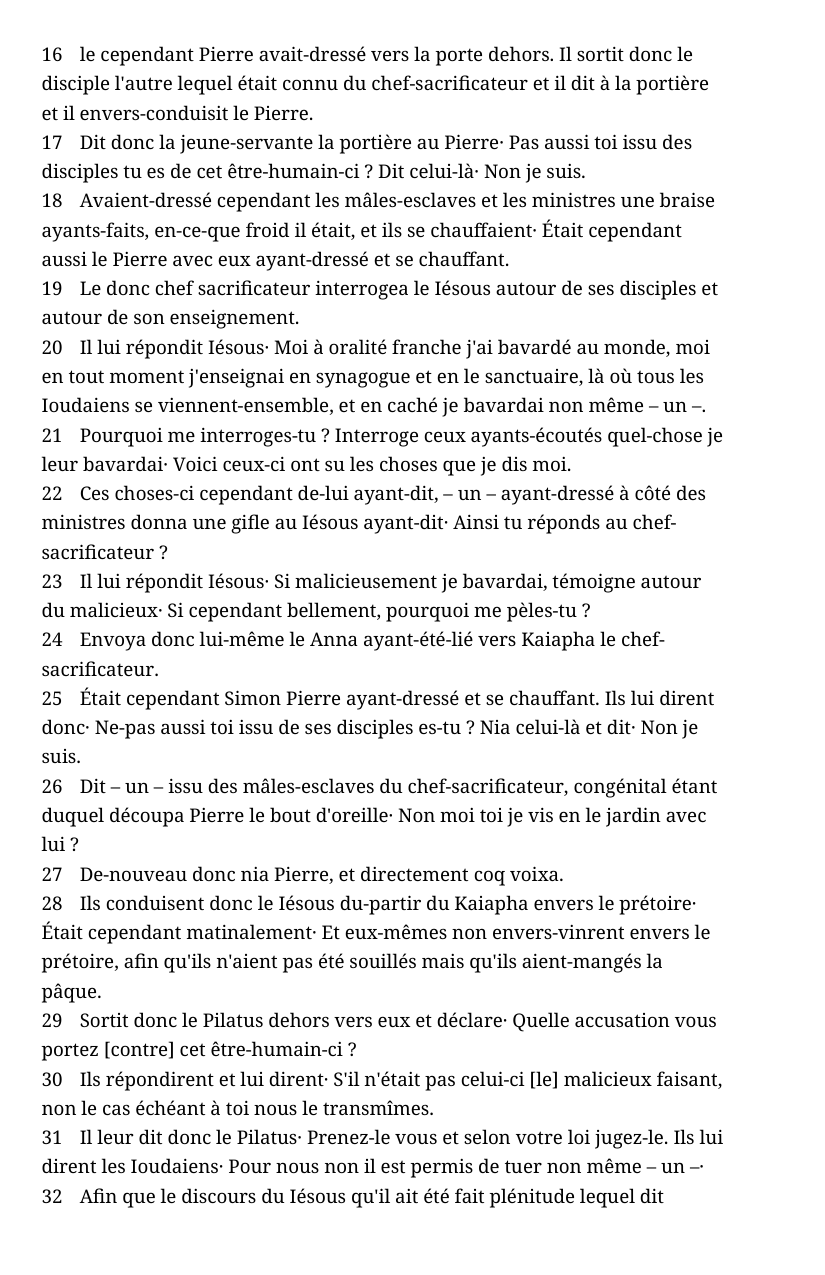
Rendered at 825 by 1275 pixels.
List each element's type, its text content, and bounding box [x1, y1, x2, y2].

text 16 le cependant Pierre avait-dressé vers la porte dehors. Il sortit donc le disciple l'autre lequel était connu du chef-sacrificateur et il dit à la portière et il envers-conduisit le Pierre. 17 Dit donc la jeune-servante la portière au Pierre· Pas aussi toi issu des disciples tu es de cet être-humain-ci ? Dit celui-là· Non je suis. 18 Avaient-dressé cependant les mâles-esclaves et les ministres une braise ayants-faits, en-ce-que froid il était, et ils se chauffaient· Était cependant aussi le Pierre avec eux ayant-dressé et se chauffant. 19 Le donc chef sacrificateur interrogea le Iésous autour de ses disciples et autour de son enseignement. 20 Il lui répondit Iésous· Moi à oralité franche j'ai bavardé au monde, moi en tout moment j'enseignai en synagogue et en le sanctuaire, là où tous les Ioudaiens se viennent-ensemble, et en caché je bavardai non même – un –. 21 Pourquoi me interroges-tu ? Interroge ceux ayants-écoutés quel-chose je leur bavardai· Voici ceux-ci ont su les choses que je dis moi. 22 Ces choses-ci cependant de-lui ayant-dit, – un – ayant-dressé à côté des ministres donna une gifle au Iésous ayant-dit· Ainsi tu réponds au chef-sacrificateur ? 23 Il lui répondit Iésous· Si malicieusement je bavardai, témoigne autour du malicieux· Si cependant bellement, pourquoi me pèles-tu ? 24 Envoya donc lui-même le Anna ayant-été-lié vers Kaiapha le chef-sacrificateur. 25 Était cependant Simon Pierre ayant-dressé et se chauffant. Ils lui dirent donc· Ne-pas aussi toi issu de ses disciples es-tu ? Nia celui-là et dit· Non je suis. 26 Dit – un – issu des mâles-esclaves du chef-sacrificateur, congénital étant duquel découpa Pierre le bout d'oreille· Non moi toi je vis en le jardin avec lui ? 27 De-nouveau donc nia Pierre, et directement coq voixa. 28 Ils conduisent donc le Iésous du-partir du Kaiapha envers le prétoire· Était cependant matinalement· Et eux-mêmes non envers-vinrent envers le prétoire, afin qu'ils n'aient pas été souillés mais qu'ils aient-mangés la pâque. 29 Sortit donc le Pilatus dehors vers eux et déclare· Quelle accusation vous portez [contre] cet être-humain-ci ? 30 Ils répondirent et lui dirent· S'il n'était pas celui-ci [le] malicieux faisant, non le cas échéant à toi nous le transmîmes. 31 Il leur dit donc le Pilatus· Prenez-le vous et selon votre loi jugez-le. Ils lui dirent les Ioudaiens· Pour nous non il est permis de tuer non même – un –· 32 Afin que le discours du Iésous qu'il ait été fait plénitude lequel dit [41, 41, 724, 1208]
